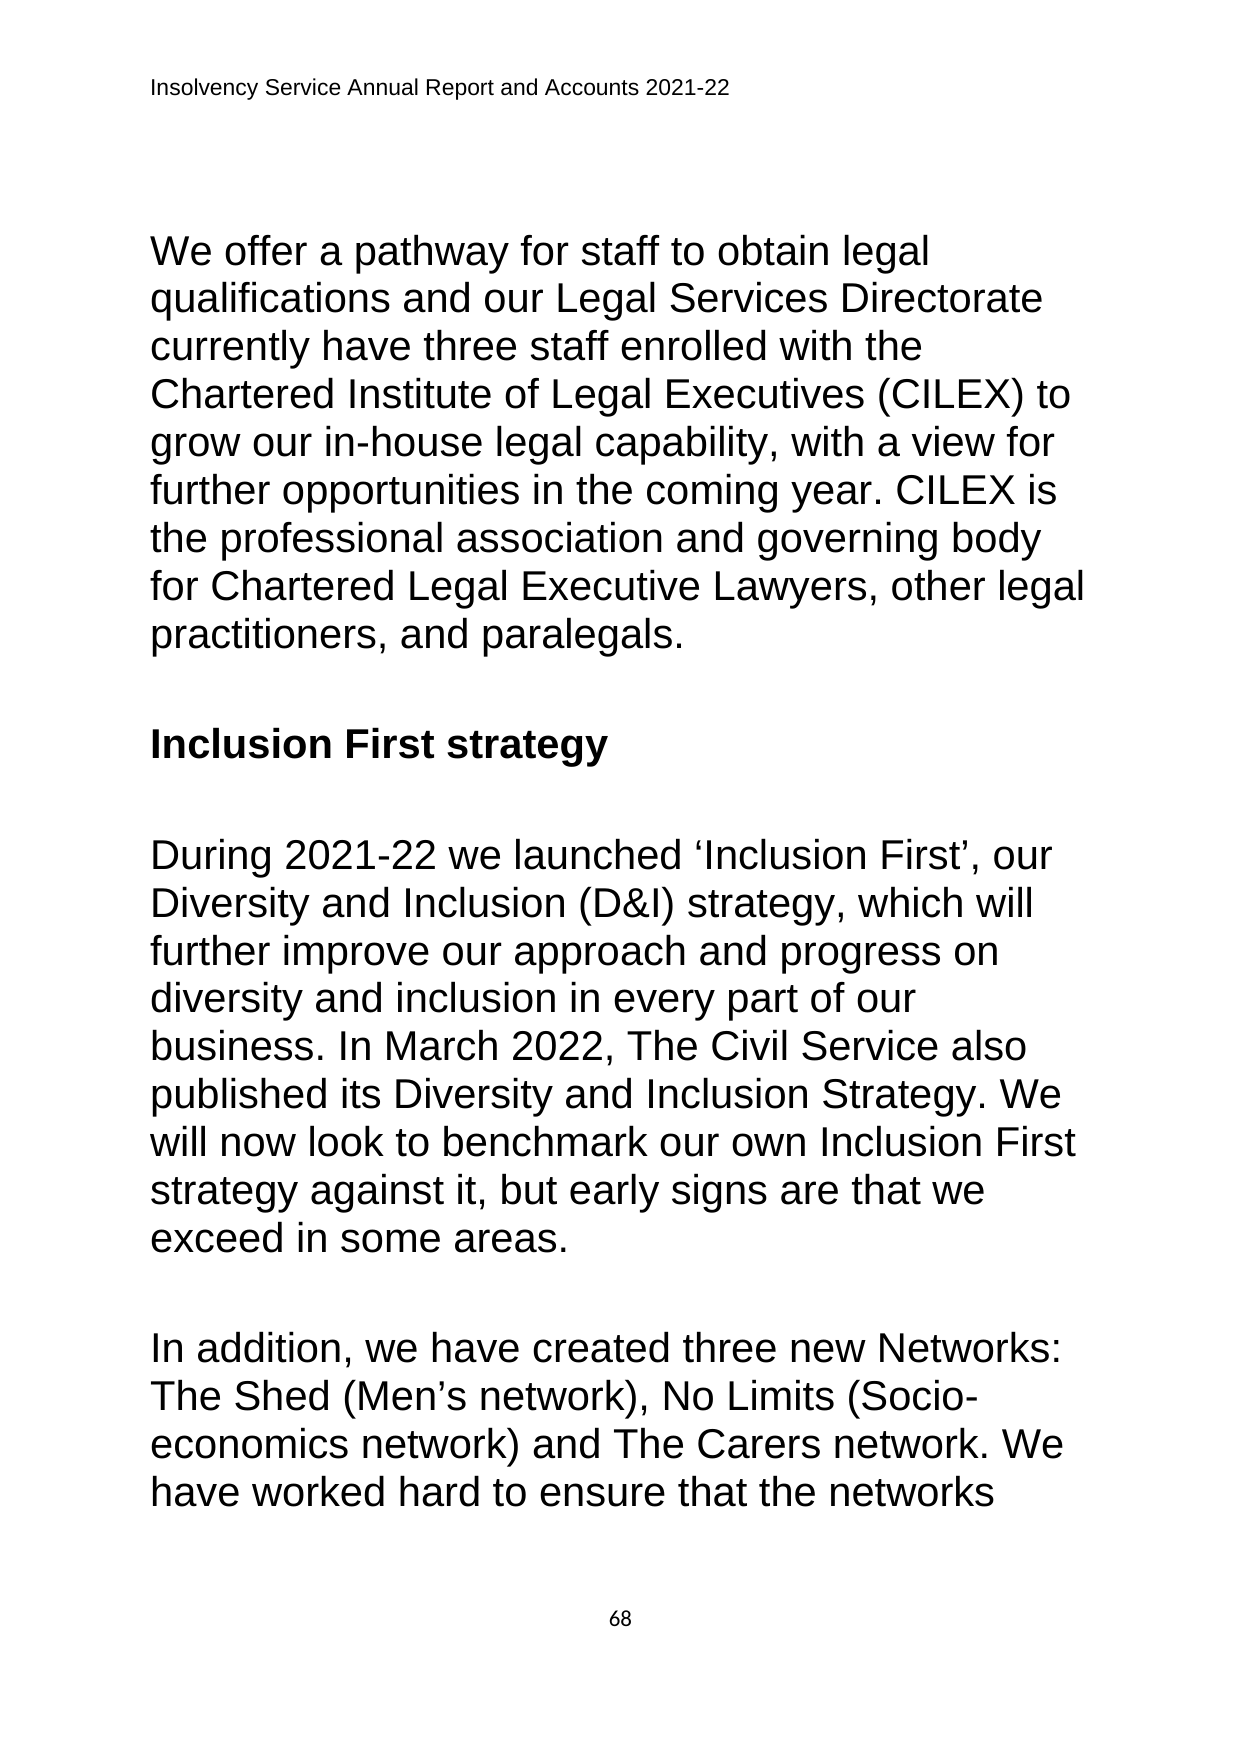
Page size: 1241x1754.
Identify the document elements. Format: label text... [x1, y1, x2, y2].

text During 2021-22 we launched ‘Inclusion First’, our Diversity and Inclusion (D&I) strategy, which will further improve our approach and progress on diversity and inclusion in every part of our business. In March 2022, The Civil Service also published its Diversity and Inclusion Strategy. We will now look to benchmark our own Inclusion First strategy against it, but early signs are that we exceed in some areas. [150, 830, 1090, 1261]
text In addition, we have created three new Networks: The Shed (Men’s network), No Limits (Socio-economics network) and The Carers network. We have worked hard to ensure that the networks [150, 1324, 1090, 1516]
text Inclusion First strategy [150, 720, 1090, 768]
text We offer a pathway for staff to obtain legal qualifications and our Legal Services Directorate currently have three staff enrolled with the Chartered Institute of Legal Executives (CILEX) to grow our in-house legal capability, with a view for further opportunities in the coming year. CILEX is the professional association and governing body for Chartered Legal Executive Lawyers, other legal practitioners, and paralegals. [150, 226, 1090, 657]
